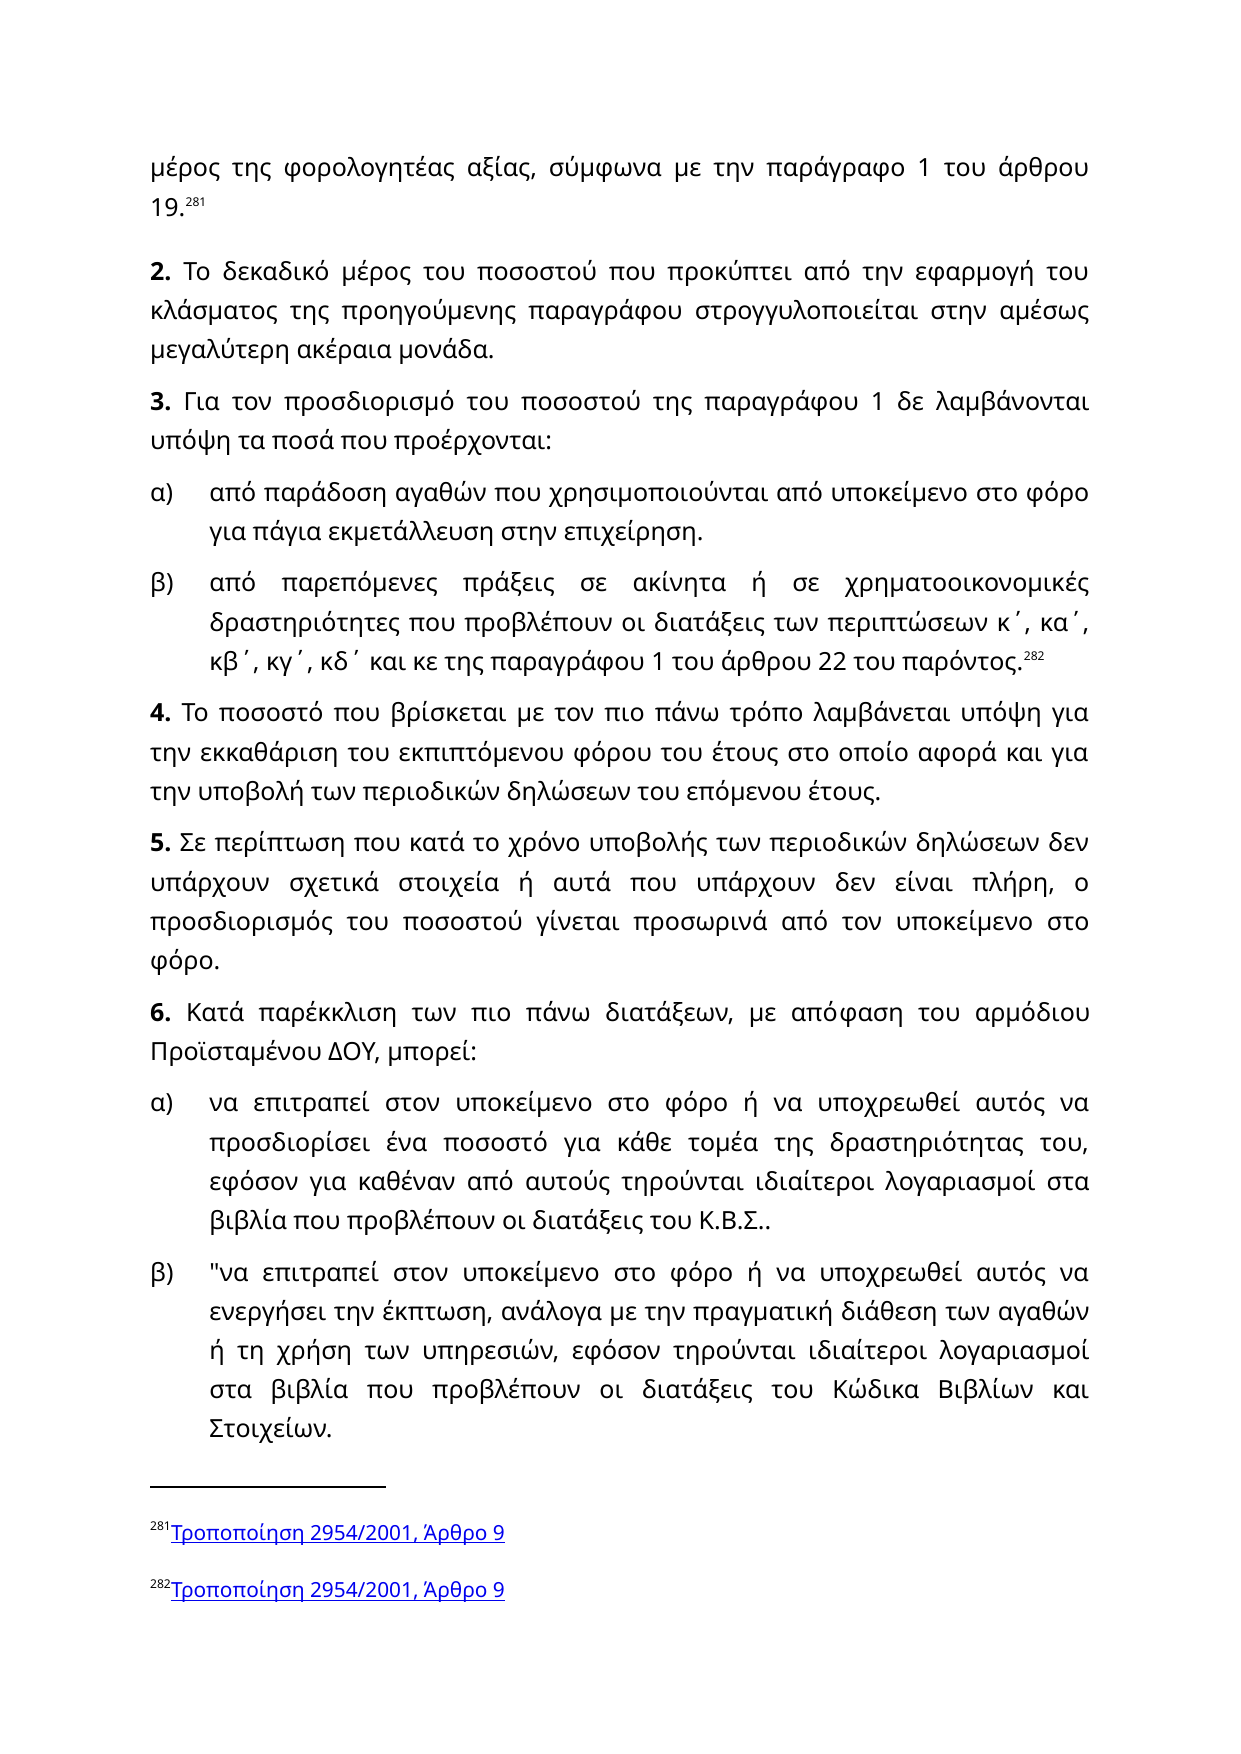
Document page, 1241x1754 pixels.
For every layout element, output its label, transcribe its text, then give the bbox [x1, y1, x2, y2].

text 5. Σε περίπτωση που κατά το χρόνο υποβολής των περιοδικών δηλώσεων δεν υπάρχουν σχετικά στοιχεία ή αυτά που υπάρχουν δεν είναι πλήρη, ο προσδιορισμός του ποσοστού γίνεται προσωρινά από τον υποκείμενο στο φόρο. [150, 825, 1090, 977]
text Τροποποίηση 2954/2001, Άρθρο 9 [150, 1576, 1090, 1604]
text 2. Το δεκαδικό μέρος του ποσοστού που προκύπτει από την εφαρμογή του κλάσματος της προηγούμενης παραγράφου στρογγυλοποιείται στην αμέσως μεγαλύτερη ακέραια μονάδα. [150, 253, 1090, 366]
list β) "να επιτραπεί στον υποκείμενο στο φόρο ή να υποχρεωθεί αυτός να ενεργήσει την έκπτωση, ανάλογα με την πραγματική διάθεση των αγαθών ή τη χρήση των υπηρεσιών, εφόσον τηρούνται ιδιαίτεροι λογαριασμοί στα βιβλία που προβλέπουν οι διατάξεις του Κώδικα Βιβλίων και Στοιχείων. [150, 1254, 1090, 1445]
text 6. Κατά παρέκκλιση των πιο πάνω διατάξεων, με από­φαση του αρμόδιου Προϊσταμένου ΔΟΥ, μπορεί: [150, 994, 1090, 1067]
text 3. Για τον προσδιορισμό του ποσοστού της παραγράφου 1 δε λαμβάνονται υπόψη τα ποσά που προέρχονται: [150, 383, 1090, 457]
text 4. Το ποσοστό που βρίσκεται με τον πιο πάνω τρόπο λαμβάνεται υπόψη για την εκκαθάριση του εκπιπτόμενου φόρου του έτους στο οποίο αφορά και για την υποβολή των περιοδικών δηλώσεων του επόμενου έτους. [150, 695, 1090, 807]
list α) να επιτραπεί στον υποκείμενο στο φόρο ή να υποχρεωθεί αυτός να προσδιορίσει ένα ποσοστό για κάθε τομέα της δραστηριότητας του, εφόσον για καθέναν από αυτούς τηρούνται ιδιαίτεροι λογαριασμοί στα βιβλία που προβλέπουν οι διατάξεις του Κ.Β.Σ.. [150, 1085, 1090, 1237]
list β) από παρεπόμενες πράξεις σε ακίνητα ή σε χρηματοοικονομικές δραστηριότητες που προβλέπουν οι διατάξεις των περιπτώσεων κ΄, κα΄, κβ΄, κγ΄, κδ΄ και κε της παραγράφου 1 του άρθρου 22 του παρόντος. [150, 565, 1090, 677]
text Τροποποίηση 2954/2001, Άρθρο 9 [150, 1518, 1090, 1546]
text μέρος της φορολογητέας αξίας, σύμφωνα με την παράγραφο 1 του άρθρου 19. [150, 150, 1090, 223]
list α) από παράδοση αγαθών που χρησιμοποιούνται από υποκείμενο στο φόρο για πάγια εκμετάλλευση στην επιχείρηση. [150, 474, 1090, 547]
